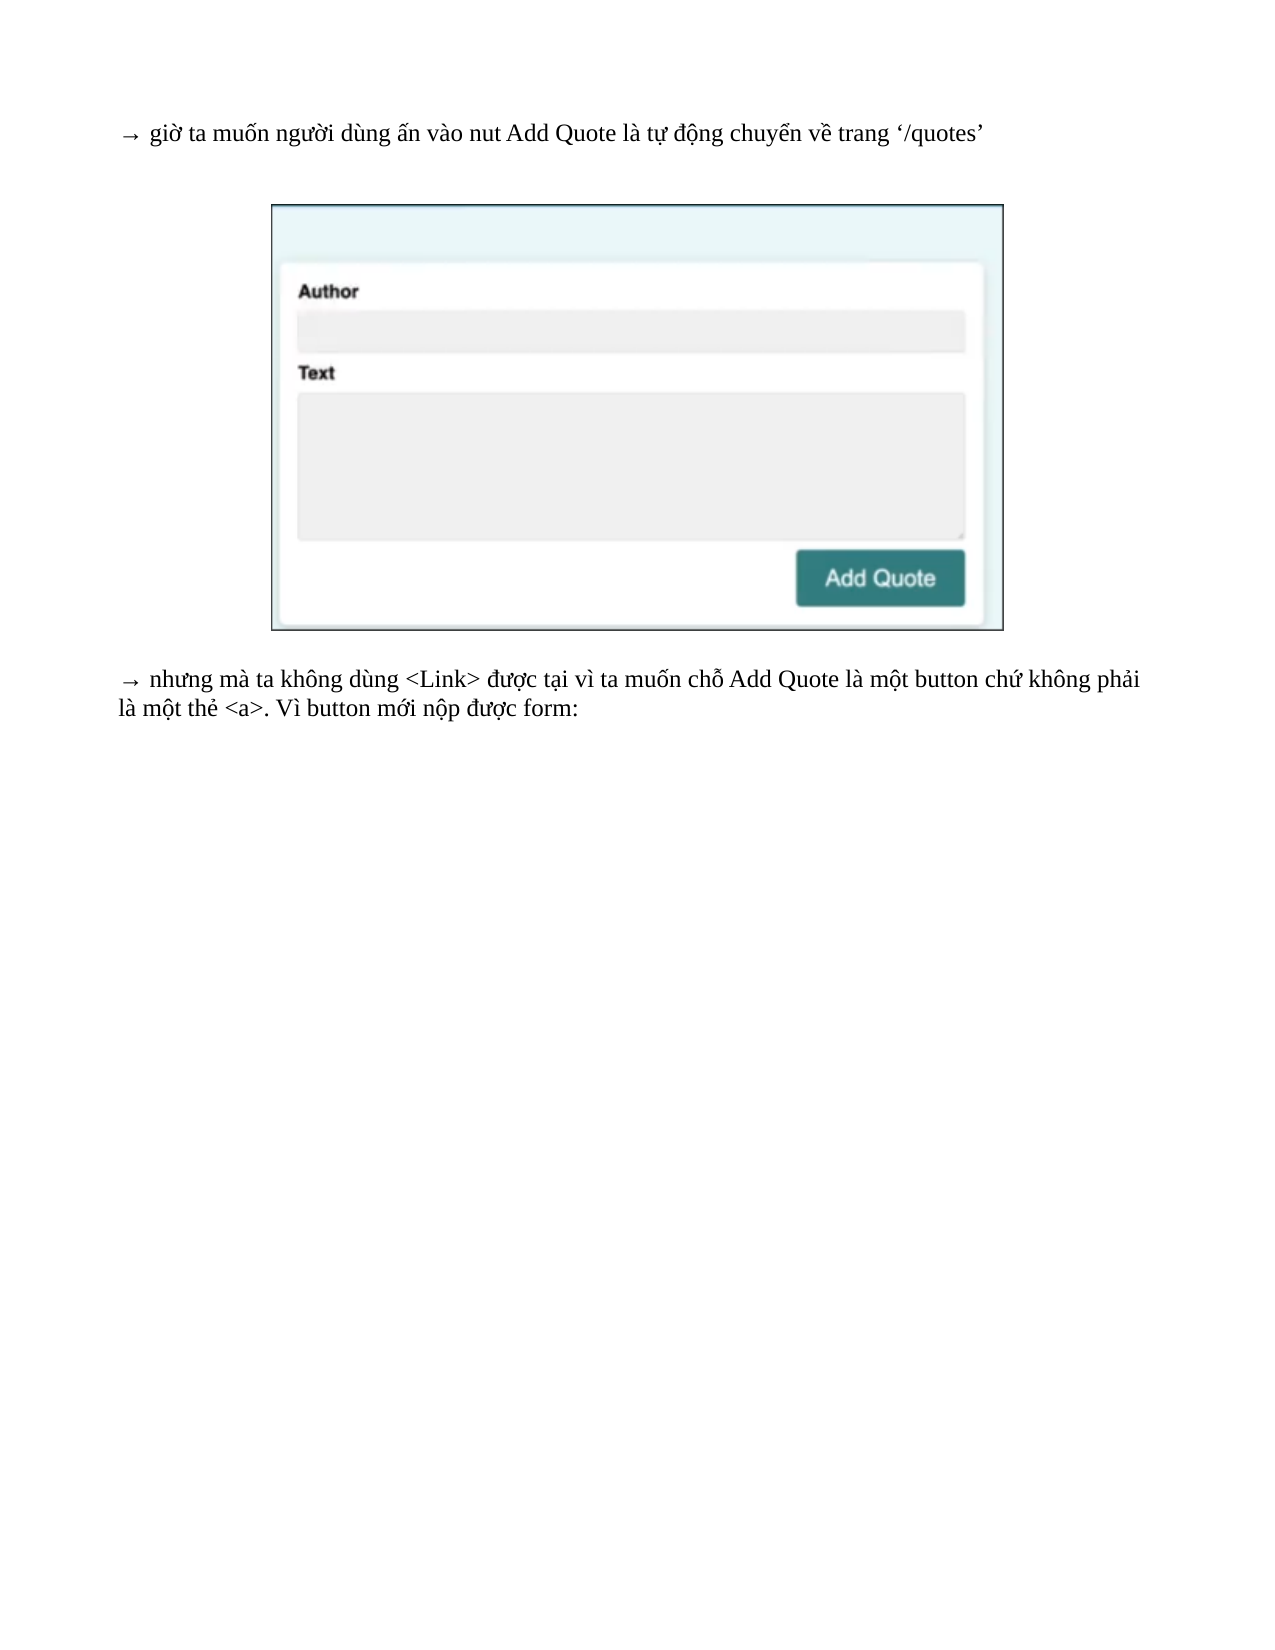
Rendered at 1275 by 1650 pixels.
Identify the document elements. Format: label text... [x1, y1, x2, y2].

text → giờ ta muốn người dùng ấn vào nut Add Quote là tự động chuyển về trang ‘/quotes’ [118, 118, 1157, 147]
picture [271, 204, 1004, 631]
text → nhưng mà ta không dùng <Link> được tại vì ta muốn chỗ Add Quote là một button chứ không phải là một thẻ <a>. Vì button mới nộp được form: [118, 664, 1157, 722]
